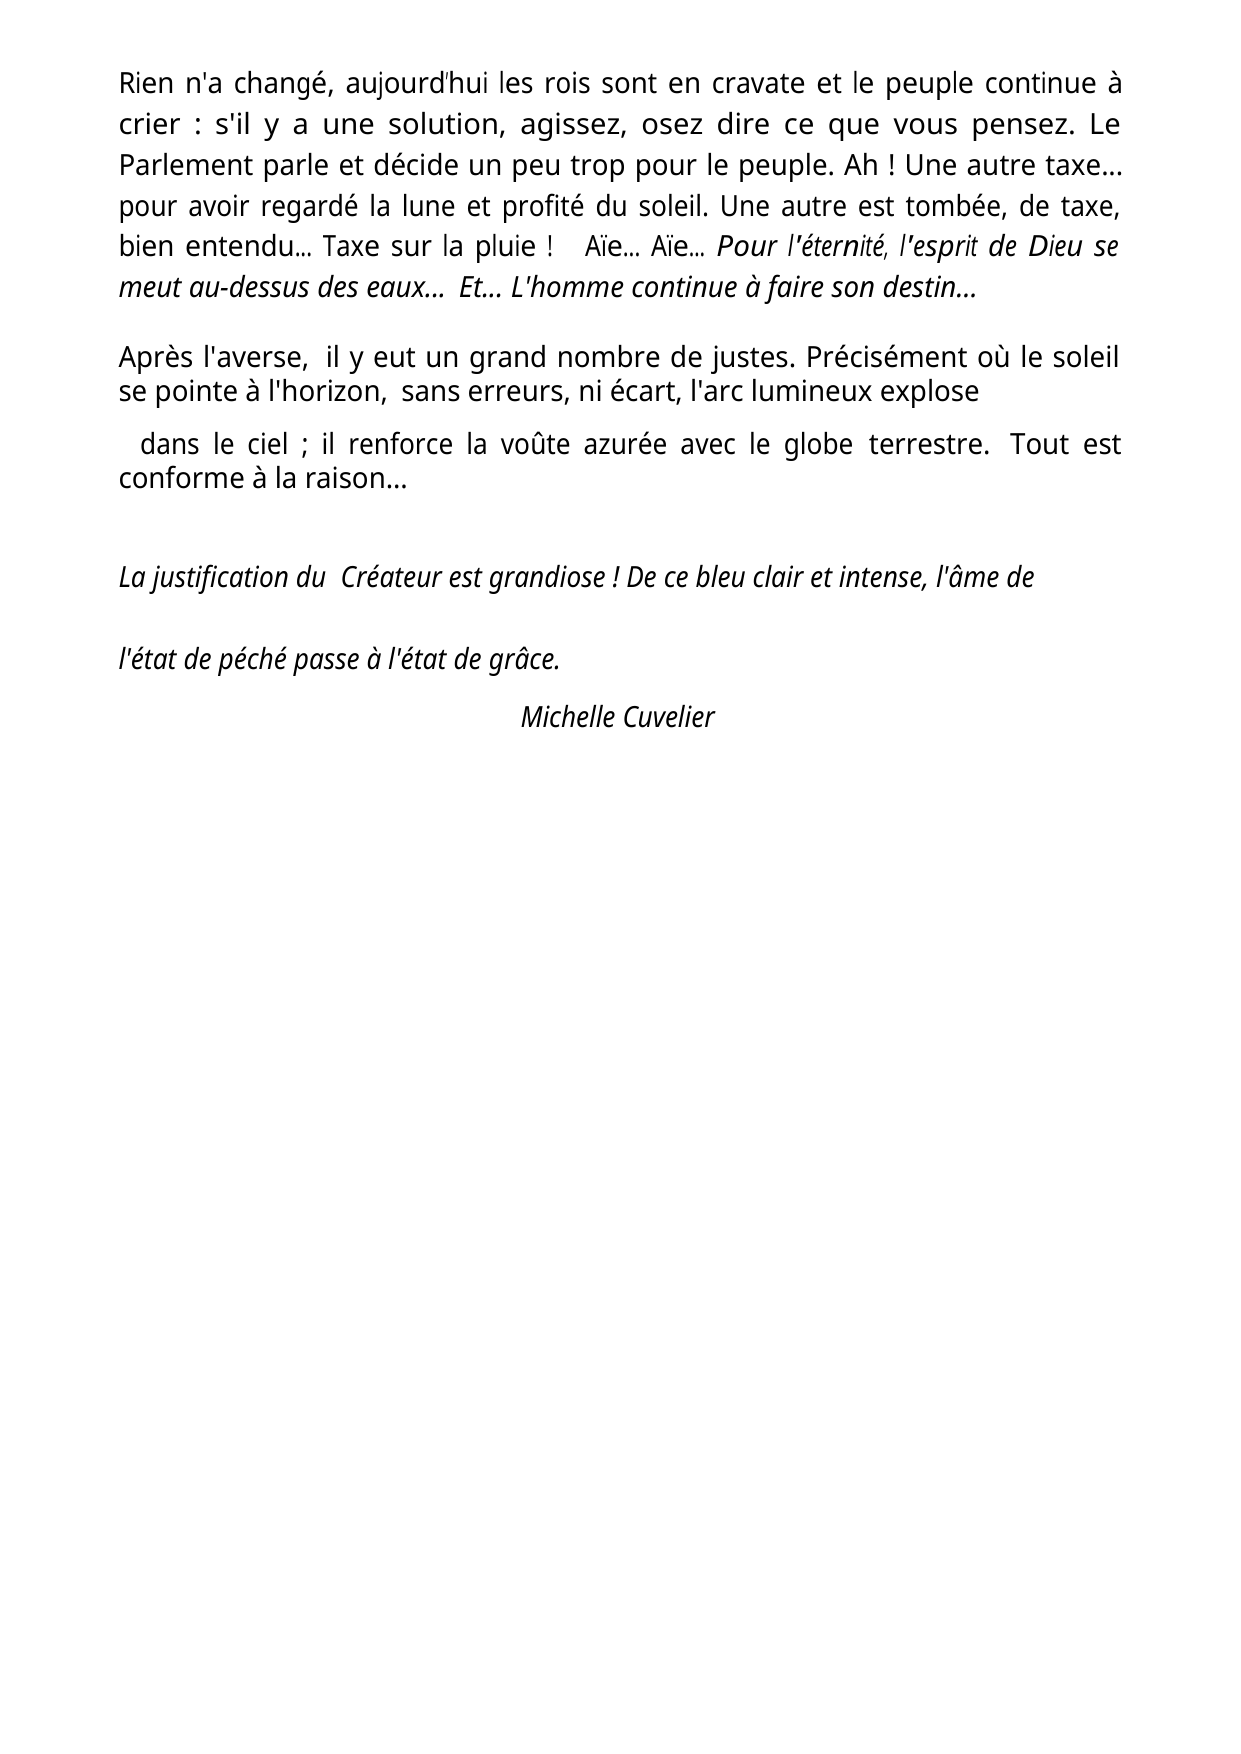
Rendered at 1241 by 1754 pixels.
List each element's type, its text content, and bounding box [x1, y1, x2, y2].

text Rien n'a changé, aujourd’hui les rois sont en cravate et le peuple continue à crier : s'il y a une solution, agissez, osez dire ce que vous pensez. Le Parlement parle et décide un peu trop pour le peuple. Ah ! Une autre taxe... pour avoir regardé la lune et profité du soleil. Une autre est tombée, de taxe, bien entendu... Taxe sur la pluie ! Aïe... Aïe… Pour l'éternité, l'esprit de Dieu se meut au-dessus des eaux... Et... L'homme continue à faire son destin… [118, 62, 1123, 306]
text Michelle Cuvelier [123, 696, 1115, 736]
text La justification du Créateur est grandiose ! De ce bleu clair et intense, l'âme de [118, 556, 1173, 596]
text dans le ciel ; il renforce la voûte azurée avec le globe terrestre. Tout est conforme à la raison… [118, 423, 1122, 497]
text Après l'averse, il y eut un grand nombre de justes. Précisément où le soleil se pointe à l'horizon, sans erreurs, ni écart, l'arc lumineux explose [118, 336, 1121, 410]
text l'état de péché passe à l'état de grâce. [118, 638, 1173, 678]
